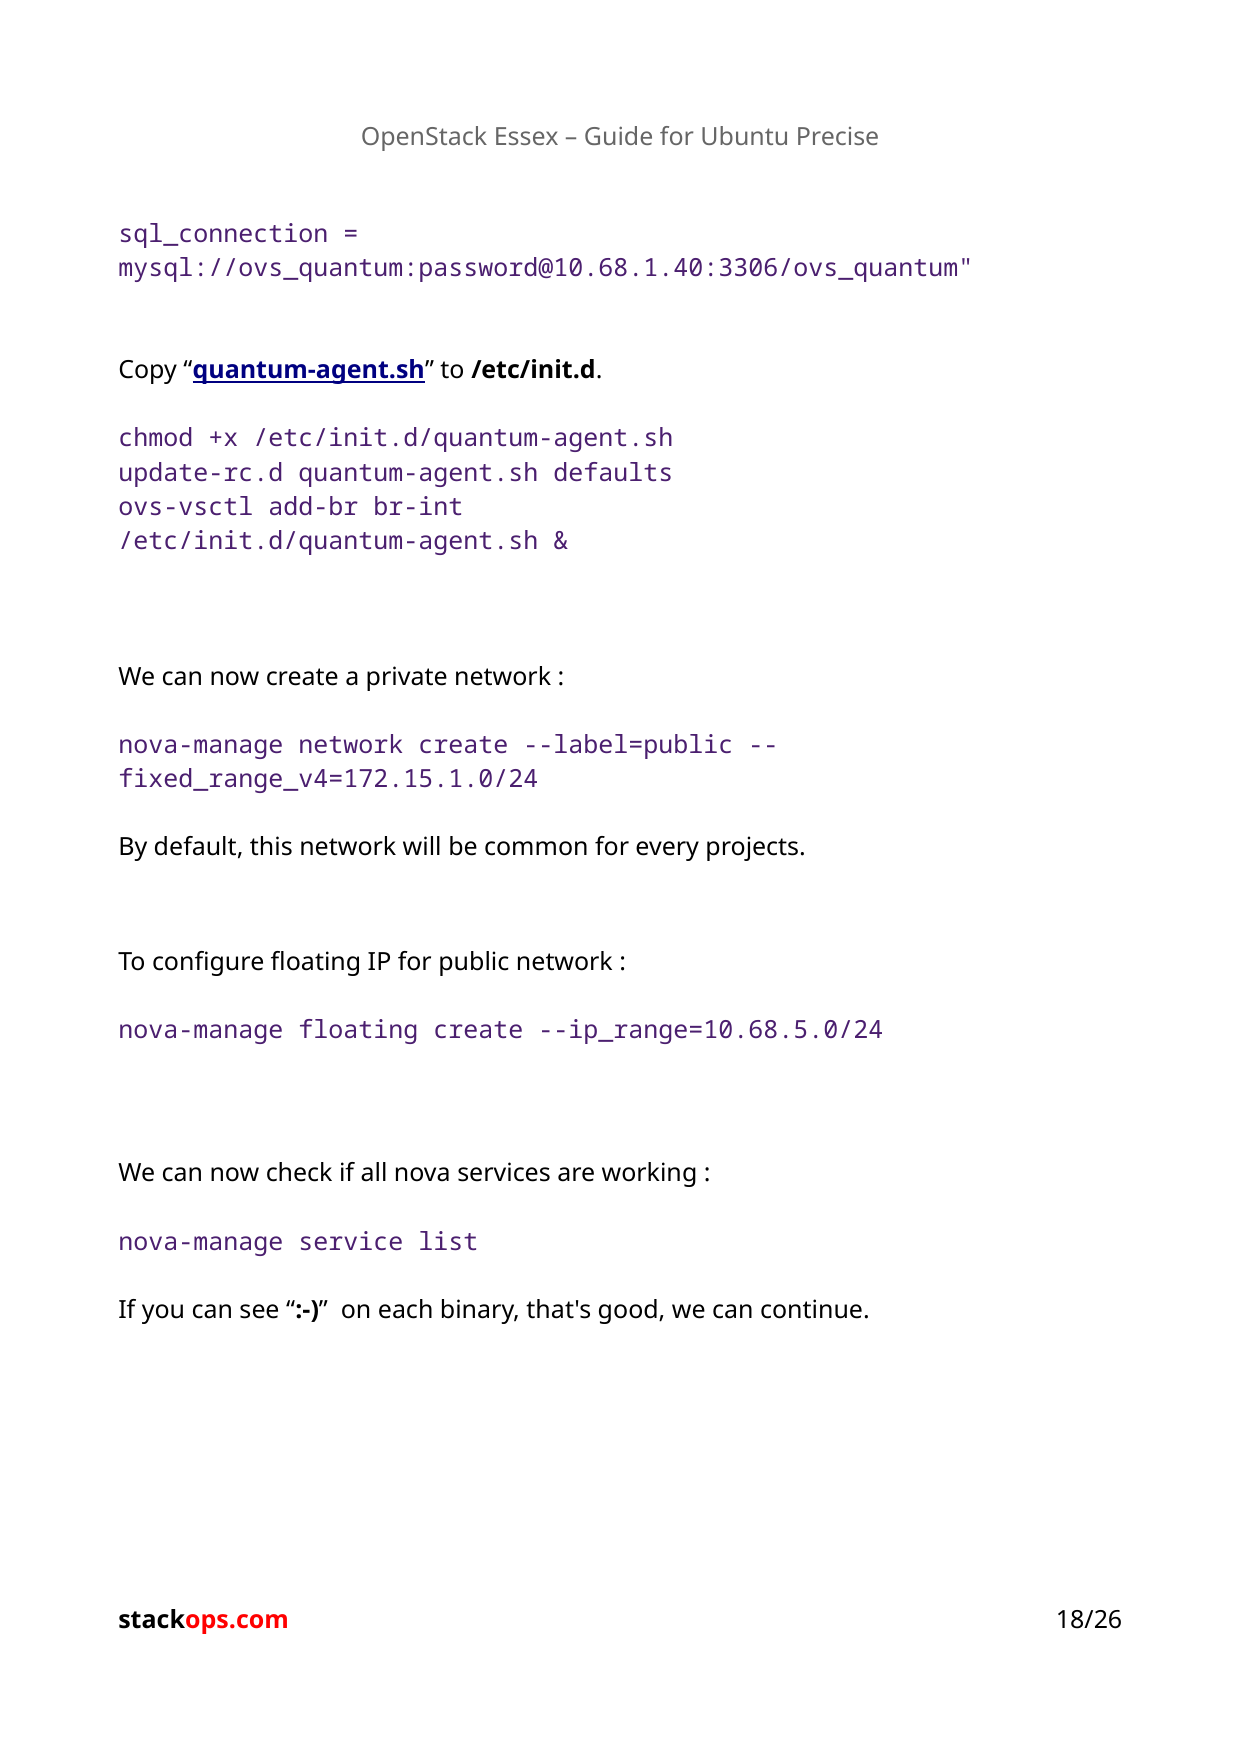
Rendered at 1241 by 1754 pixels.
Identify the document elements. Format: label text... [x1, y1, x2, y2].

text chmod +x /etc/init.d/quantum-agent.sh [118, 420, 1122, 454]
text If you can see “:-)” on each binary, that's good, we can continue. [118, 1291, 1122, 1325]
text By default, this network will be common for every projects. [118, 829, 1122, 863]
text nova-manage floating create --ip_range=10.68.5.0/24 [118, 1012, 1122, 1046]
text Copy “quantum-agent.sh” to /etc/init.d. [118, 352, 1122, 386]
text sql_connection = mysql://ovs_quantum:password@10.68.1.40:3306/ovs_quantum" [118, 216, 1122, 284]
text To configure floating IP for public network : [118, 943, 1122, 978]
text We can now check if all nova services are working : [118, 1155, 1122, 1189]
text nova-manage network create --label=public --fixed_range_v4=172.15.1.0/24 [118, 727, 1122, 795]
text nova-manage service list [118, 1223, 1122, 1257]
text ovs-vsctl add-br br-int [118, 488, 1122, 522]
text update-rc.d quantum-agent.sh defaults [118, 454, 1122, 488]
text /etc/init.d/quantum-agent.sh & [118, 522, 1122, 556]
text We can now create a private network : [118, 658, 1122, 693]
